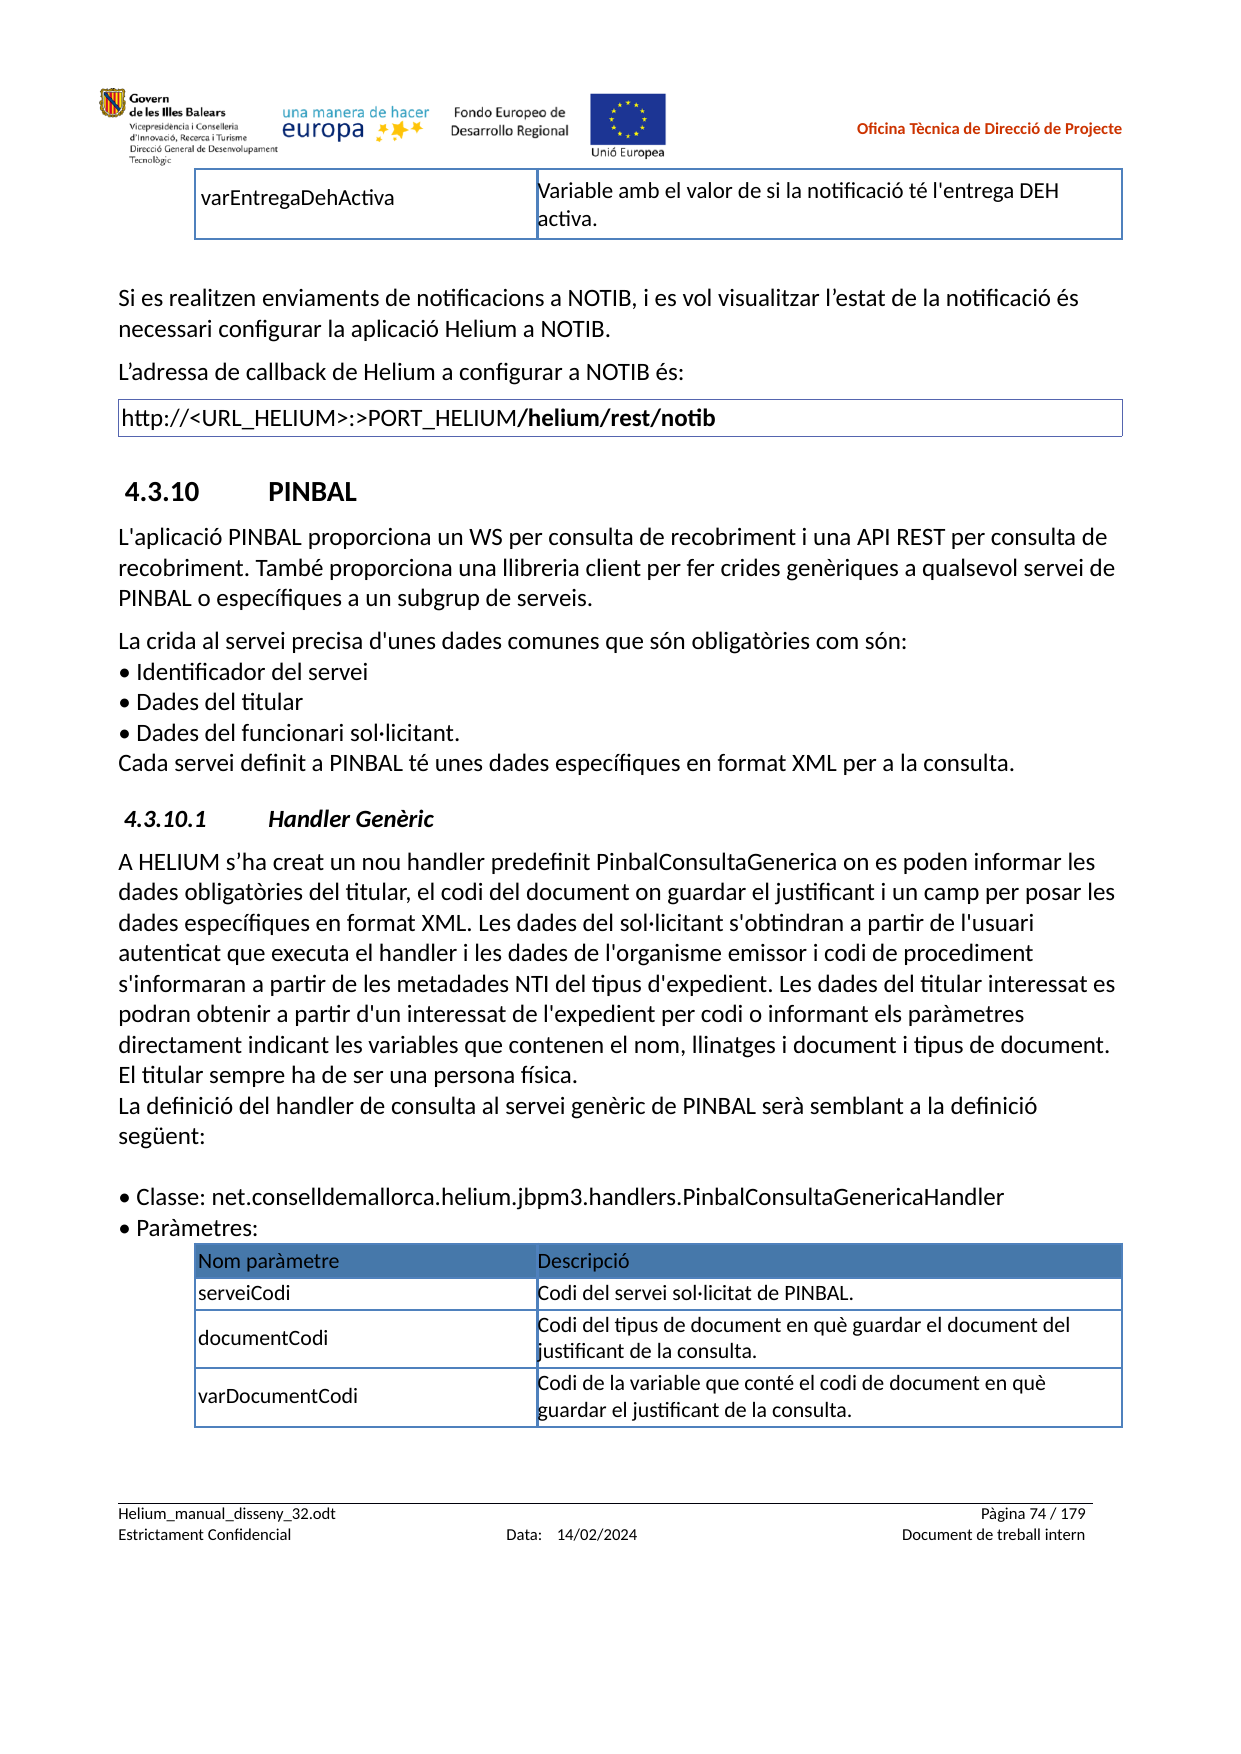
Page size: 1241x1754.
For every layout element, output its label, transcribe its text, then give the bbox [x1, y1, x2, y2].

table_cell varEntregaDehActiva [196, 170, 536, 237]
table_cell varDocumentCodi [196, 1369, 536, 1426]
text • Dades del funcionari sol·licitant. [118, 717, 1122, 747]
table_cell Codi de la variable que conté el codi de document en què guardar el justificant de la consulta. [539, 1369, 1121, 1426]
text • Classe: net.conselldemallorca.helium.jbpm3.handlers.PinbalConsultaGenericaHandler [118, 1182, 1122, 1212]
text La crida al servei precisa d'unes dades comunes que són obligatòries com són: [118, 625, 1122, 656]
text L'aplicació PINBAL proporciona un WS per consulta de recobriment i una API REST per consulta de recobriment. També proporciona una llibreria client per fer crides genèriques a qualsevol servei de PINBAL o específiques a un subgrup de serveis. [118, 521, 1122, 613]
text La definició del handler de consulta al servei genèric de PINBAL serà semblant a la definició següent: [118, 1090, 1122, 1151]
text http://<URL_HELIUM>:>PORT_HELIUM/helium/rest/notib [119, 400, 1122, 436]
table_cell Codi del tipus de document en què guardar el document del justificant de la consulta. [539, 1311, 1121, 1367]
text A HELIUM s’ha creat un nou handler predefinit PinbalConsultaGenerica on es poden informar les dades obligatòries del titular, el codi del document on guardar el justificant i un camp per posar les dades específiques en format XML. Les dades del sol·licitant s'obtindran a partir de l'usuari autenticat que executa el handler i les dades de l'organisme emissor i codi de procediment s'informaran a partir de les metadades NTI del tipus d'expedient. Les dades del titular interessat es podran obtenir a partir d'un interessat de l'expedient per codi o informant els paràmetres directament indicant les variables que contenen el nom, llinatges i document i tipus de document. El titular sempre ha de ser una persona física. [118, 846, 1122, 1090]
picture [99, 87, 668, 166]
table_header Nom paràmetre [196, 1245, 536, 1277]
text • Dades del titular [118, 686, 1122, 717]
subtitle Handler Genèric [118, 803, 1122, 833]
table_cell serveiCodi [196, 1279, 536, 1309]
table_cell Variable amb el valor de si la notificació té l'entrega DEH activa. [539, 170, 1121, 237]
text L’adressa de callback de Helium a configurar a NOTIB és: [118, 356, 1122, 387]
text • Identificador del servei [118, 656, 1122, 686]
text • Paràmetres: [118, 1212, 1122, 1243]
table_header Descripció [539, 1245, 1121, 1277]
table_cell Codi del servei sol·licitat de PINBAL. [539, 1279, 1121, 1309]
text Cada servei definit a PINBAL té unes dades específiques en format XML per a la consulta. [118, 747, 1122, 778]
table_cell documentCodi [196, 1311, 536, 1367]
subtitle PINBAL [118, 473, 1122, 509]
text Si es realitzen enviaments de notificacions a NOTIB, i es vol visualitzar l’estat de la notificació és necessari configurar la aplicació Helium a NOTIB. [118, 283, 1122, 344]
